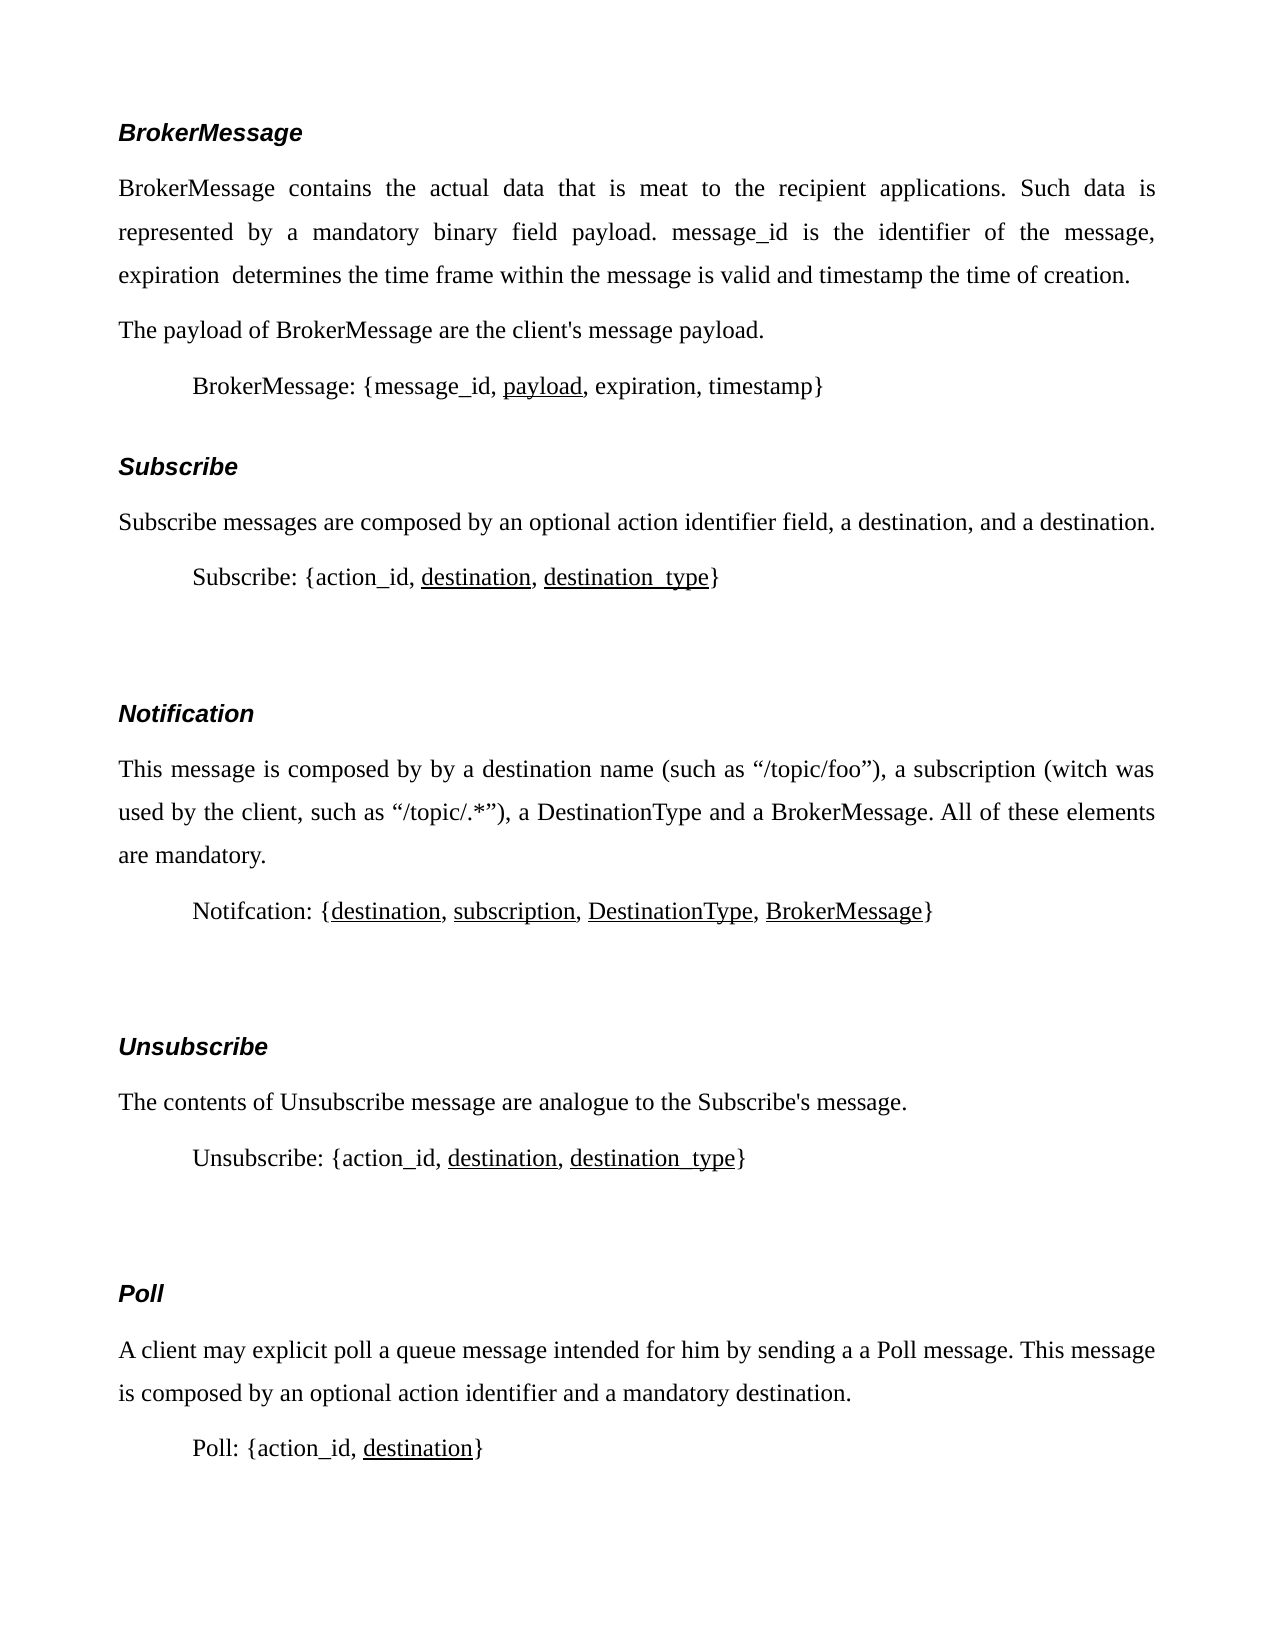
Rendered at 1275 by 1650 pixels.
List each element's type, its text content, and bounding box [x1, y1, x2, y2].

text Subscribe: {action_id, destination, destination_type} [118, 562, 1157, 591]
subtitle Subscribe [118, 452, 1157, 480]
text The payload of BrokerMessage are the client's message payload. [118, 315, 1157, 344]
text Unsubscribe: {action_id, destination, destination_type} [118, 1143, 1157, 1172]
text Subscribe messages are composed by an optional action identifier field, a destination, and a destination. [118, 507, 1157, 536]
text BrokerMessage contains the actual data that is meat to the recipient applications. Such data is represented by a mandatory binary field payload. message_id is the identifier of the message, expiration determines the time frame within the message is valid and timestamp the time of creation. [118, 173, 1157, 288]
subtitle Notification [118, 699, 1157, 727]
text A client may explicit poll a queue message intended for him by sending a a Poll message. This message is composed by an optional action identifier and a mandatory destination. [118, 1335, 1157, 1407]
subtitle BrokerMessage [118, 118, 1157, 147]
subtitle Poll [118, 1279, 1157, 1308]
text Notifcation: {destination, subscription, DestinationType, BrokerMessage} [118, 896, 1157, 925]
text BrokerMessage: {message_id, payload, expiration, timestamp} [118, 371, 1157, 400]
subtitle Unsubscribe [118, 1032, 1157, 1061]
text Poll: {action_id, destination} [118, 1433, 1157, 1462]
text This message is composed by by a destination name (such as “/topic/foo”), a subscription (witch was used by the client, such as “/topic/.*”), a DestinationType and a BrokerMessage. All of these elements are mandatory. [118, 754, 1157, 869]
text The contents of Unsubscribe message are analogue to the Subscribe's message. [118, 1087, 1157, 1116]
